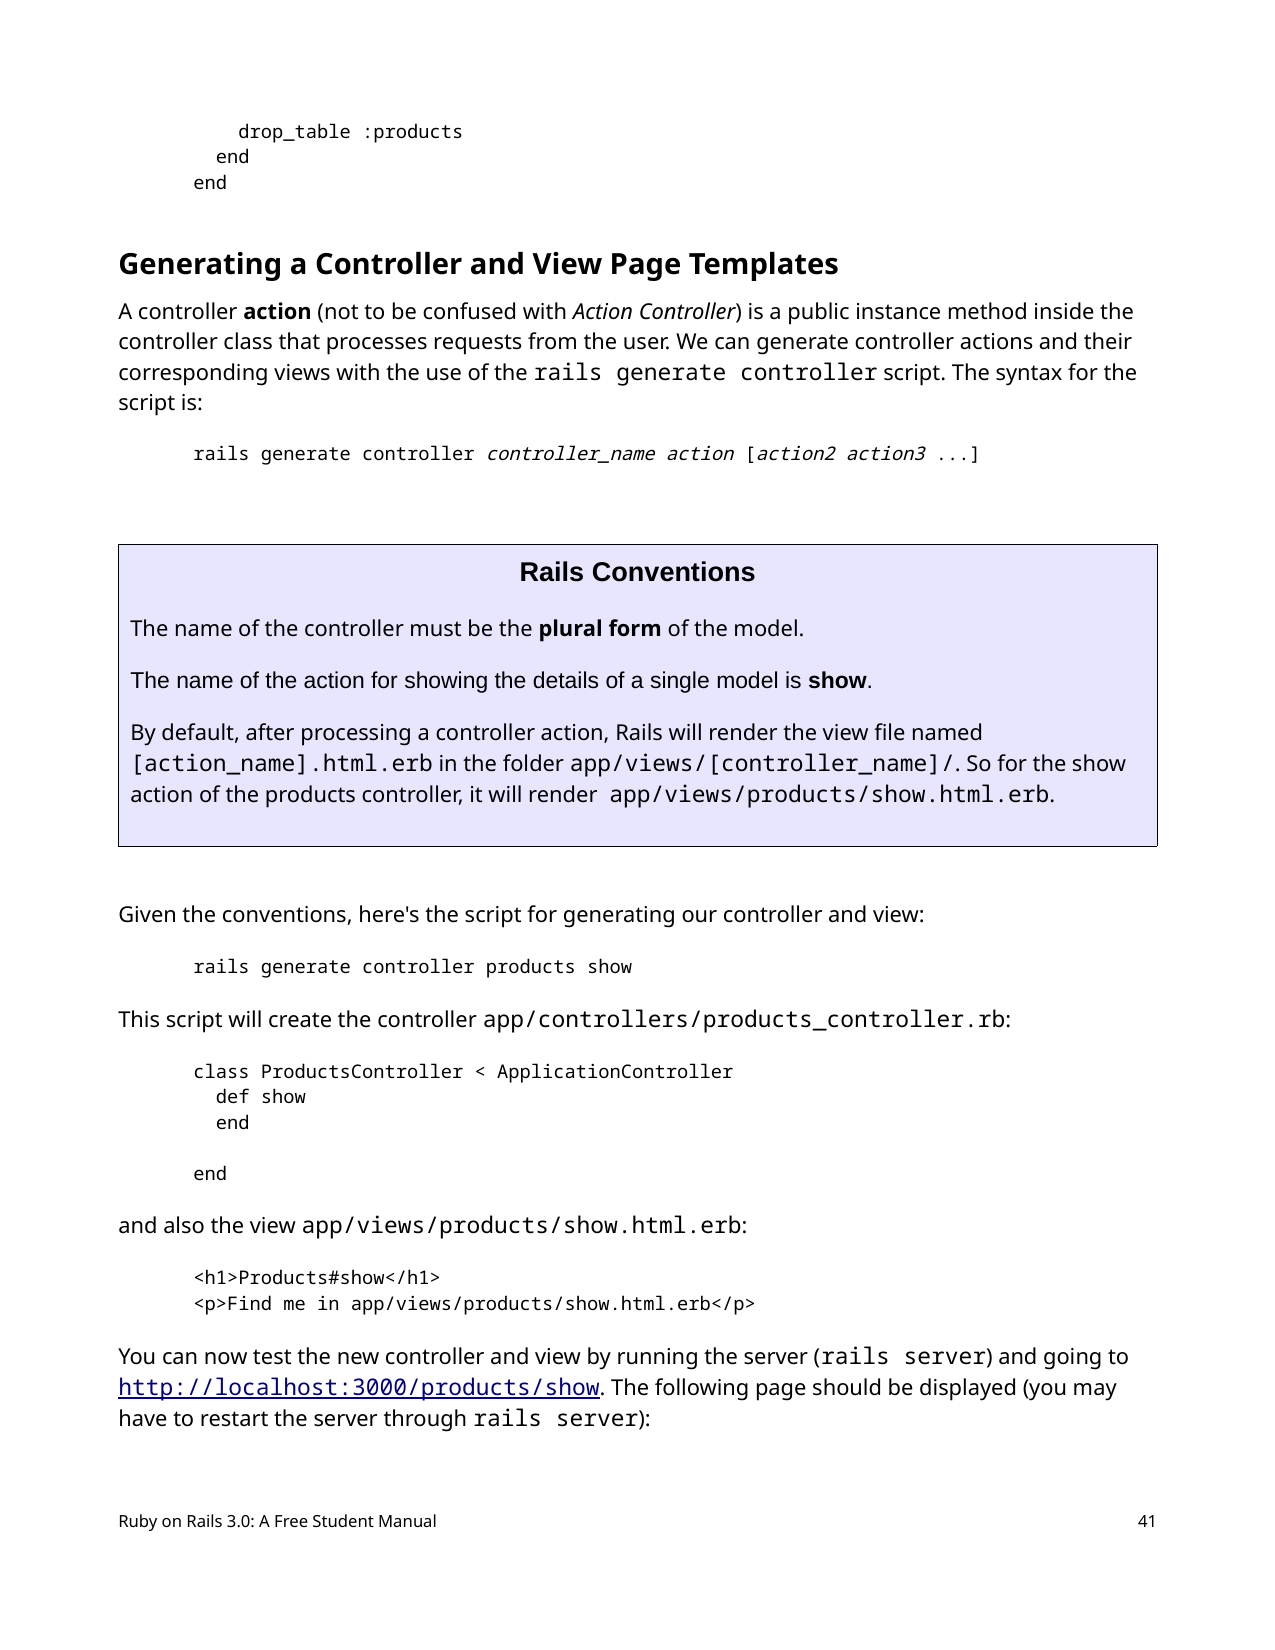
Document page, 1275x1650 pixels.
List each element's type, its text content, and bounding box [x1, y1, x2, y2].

text and also the view app/views/products/show.html.erb: [118, 1209, 1157, 1241]
text rails generate controller controller_name action [action2 action3 ...] [193, 440, 1157, 466]
text <h1>Products#show</h1> <p>Find me in app/views/products/show.html.erb</p> [193, 1265, 1157, 1316]
text A controller action (not to be confused with Action Controller) is a public instance method inside the controller class that processes requests from the user. We can generate controller actions and their corresponding views with the use of the rails generate controller script. The syntax for the script is: [118, 296, 1157, 416]
text drop_table :products end end [193, 118, 1157, 195]
table_header Rails Conventions The name of the controller must be the plural form of the model. The name of the action for showing the details of a single model is show. By default, after processing a controller action, Rails will render the view file named [action_name].html.erb in the folder app/views/[controller_name]/. So for the show action of the products controller, it will render app/views/products/show.html.erb. [119, 545, 1157, 846]
text Given the conventions, here's the script for generating our controller and view: [118, 899, 1157, 929]
text class ProductsController < ApplicationController def show end end [193, 1058, 1157, 1186]
text You can now test the new controller and view by running the server (rails server) and going to http://localhost:3000/products/show. The following page should be displayed (you may have to restart the server through rails server): [118, 1340, 1157, 1433]
text rails generate controller products show [193, 953, 1157, 979]
subtitle Generating a Controller and View Page Templates [118, 244, 1157, 283]
text This script will create the controller app/controllers/products_controller.rb: [118, 1003, 1157, 1034]
